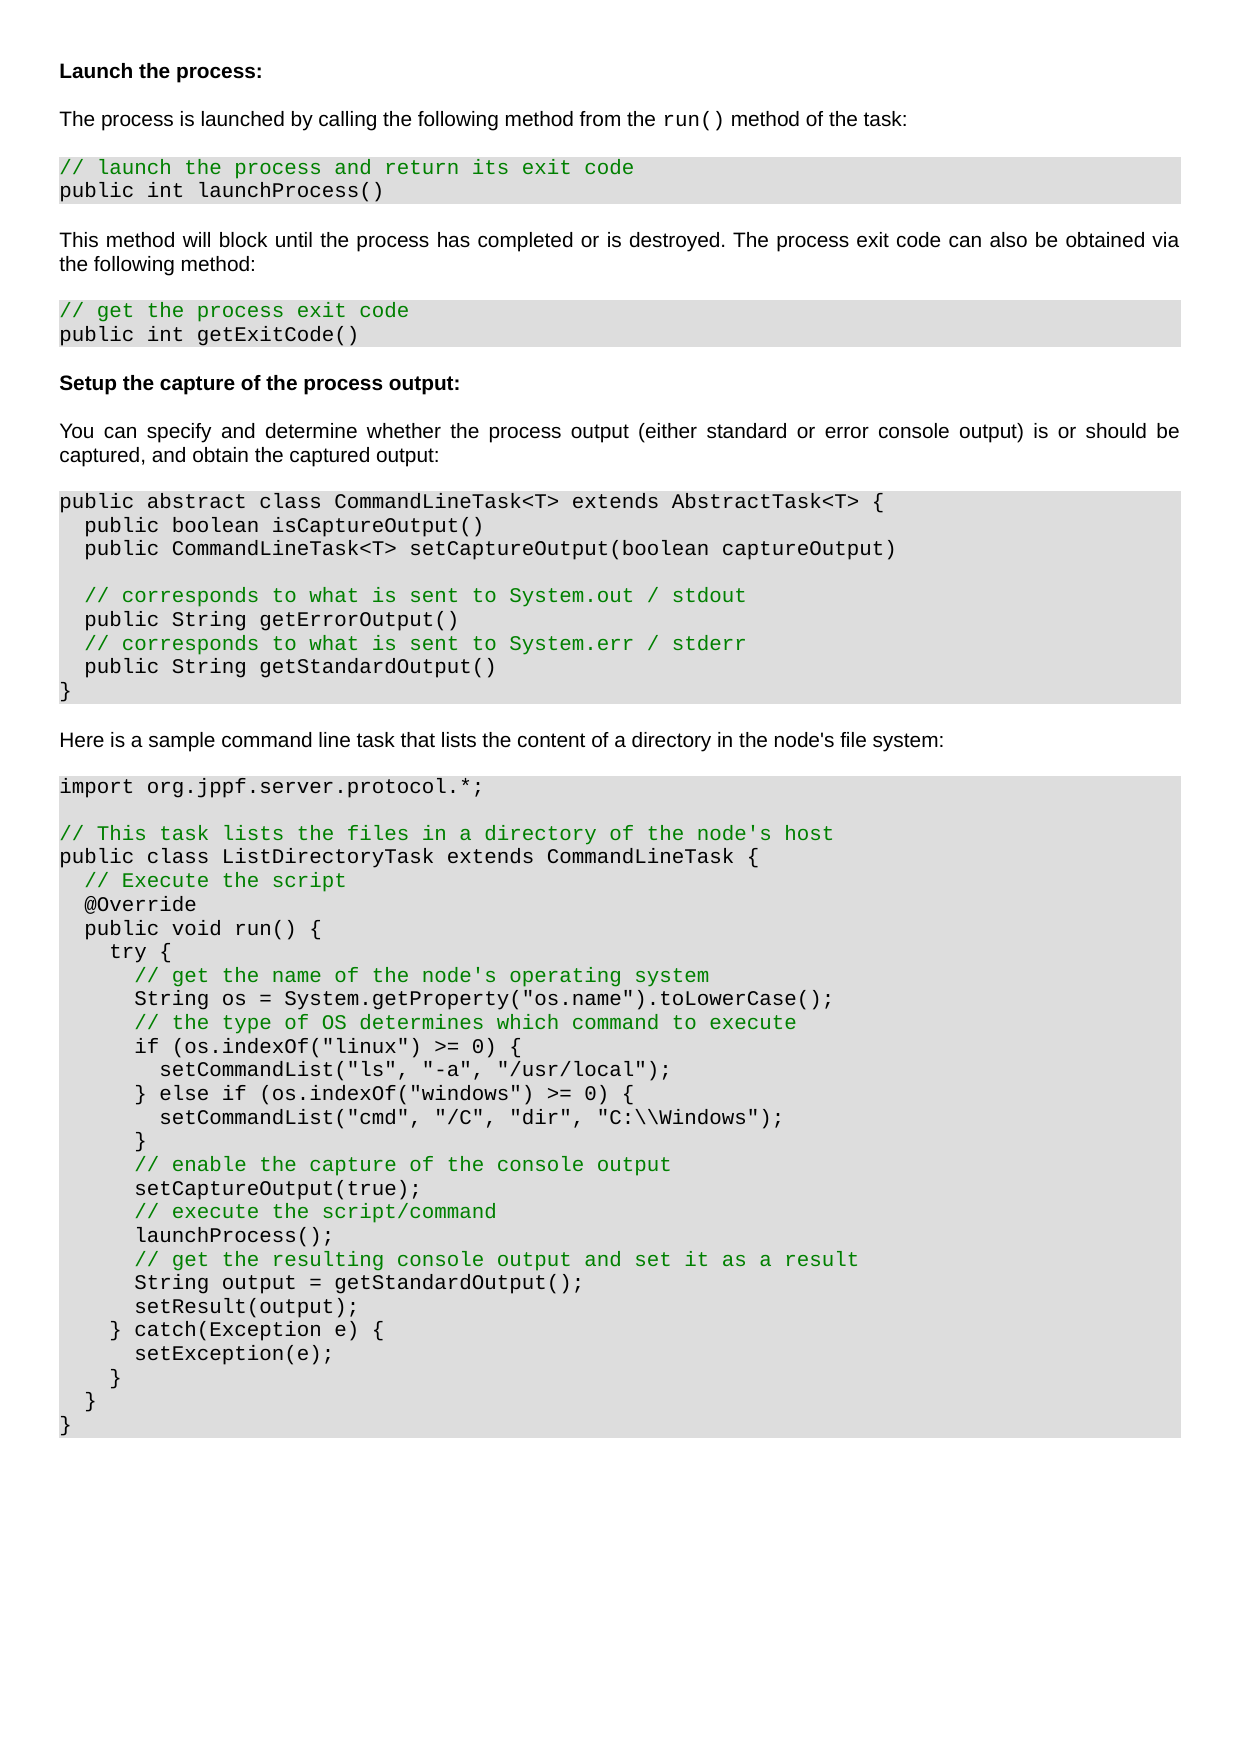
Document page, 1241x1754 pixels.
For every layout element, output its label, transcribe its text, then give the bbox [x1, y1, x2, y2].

text launchProcess(); [59, 1225, 1181, 1248]
text setCaptureOutput(true); [59, 1178, 1181, 1201]
text @Override [59, 894, 1181, 917]
text setCommandList("ls", "-a", "/usr/local"); [59, 1059, 1181, 1083]
text // execute the script/command [59, 1201, 1181, 1225]
text public String getErrorOutput() [59, 609, 1181, 633]
text // launch the process and return its exit code [59, 157, 1181, 180]
text // Execute the script [59, 870, 1181, 894]
text Launch the process: [59, 59, 1181, 83]
text } [59, 1390, 1181, 1414]
text Here is a sample command line task that lists the content of a directory in the node's file system: [59, 728, 1181, 752]
text public String getStandardOutput() [59, 656, 1181, 680]
text } [59, 1414, 1181, 1438]
text // the type of OS determines which command to execute [59, 1012, 1181, 1036]
text This method will block until the process has completed or is destroyed. The process exit code can also be obtained via the following method: [59, 228, 1181, 276]
text // get the process exit code [59, 300, 1181, 323]
text String output = getStandardOutput(); [59, 1272, 1181, 1296]
text import org.jppf.server.protocol.*; [59, 776, 1181, 799]
text } catch(Exception e) { [59, 1319, 1181, 1343]
text } else if (os.indexOf("windows") >= 0) { [59, 1083, 1181, 1107]
text } [59, 680, 1181, 704]
text // corresponds to what is sent to System.err / stderr [59, 633, 1181, 656]
text // corresponds to what is sent to System.out / stdout [59, 586, 1181, 609]
text // enable the capture of the console output [59, 1154, 1181, 1178]
text // get the name of the node's operating system [59, 965, 1181, 988]
text setCommandList("cmd", "/C", "dir", "C:\\Windows"); [59, 1107, 1181, 1130]
text } [59, 1130, 1181, 1154]
text Setup the capture of the process output: [59, 371, 1181, 395]
text public abstract class CommandLineTask<T> extends AbstractTask<T> { [59, 491, 1181, 514]
text } [59, 1367, 1181, 1390]
text if (os.indexOf("linux") >= 0) { [59, 1036, 1181, 1059]
text String os = System.getProperty("os.name").toLowerCase(); [59, 988, 1181, 1012]
text public CommandLineTask<T> setCaptureOutput(boolean captureOutput) [59, 538, 1181, 562]
text The process is launched by calling the following method from the run() method of the task: [59, 107, 1181, 133]
text setException(e); [59, 1343, 1181, 1367]
text try { [59, 941, 1181, 965]
text public class ListDirectoryTask extends CommandLineTask { [59, 847, 1181, 870]
text // get the resulting console output and set it as a result [59, 1248, 1181, 1272]
text setResult(output); [59, 1296, 1181, 1319]
text public boolean isCaptureOutput() [59, 514, 1181, 538]
text You can specify and determine whether the process output (either standard or error console output) is or should be captured, and obtain the captured output: [59, 419, 1181, 467]
text public int launchProcess() [59, 180, 1181, 204]
text public int getExitCode() [59, 323, 1181, 347]
text public void run() { [59, 917, 1181, 941]
text // This task lists the files in a directory of the node's host [59, 823, 1181, 847]
